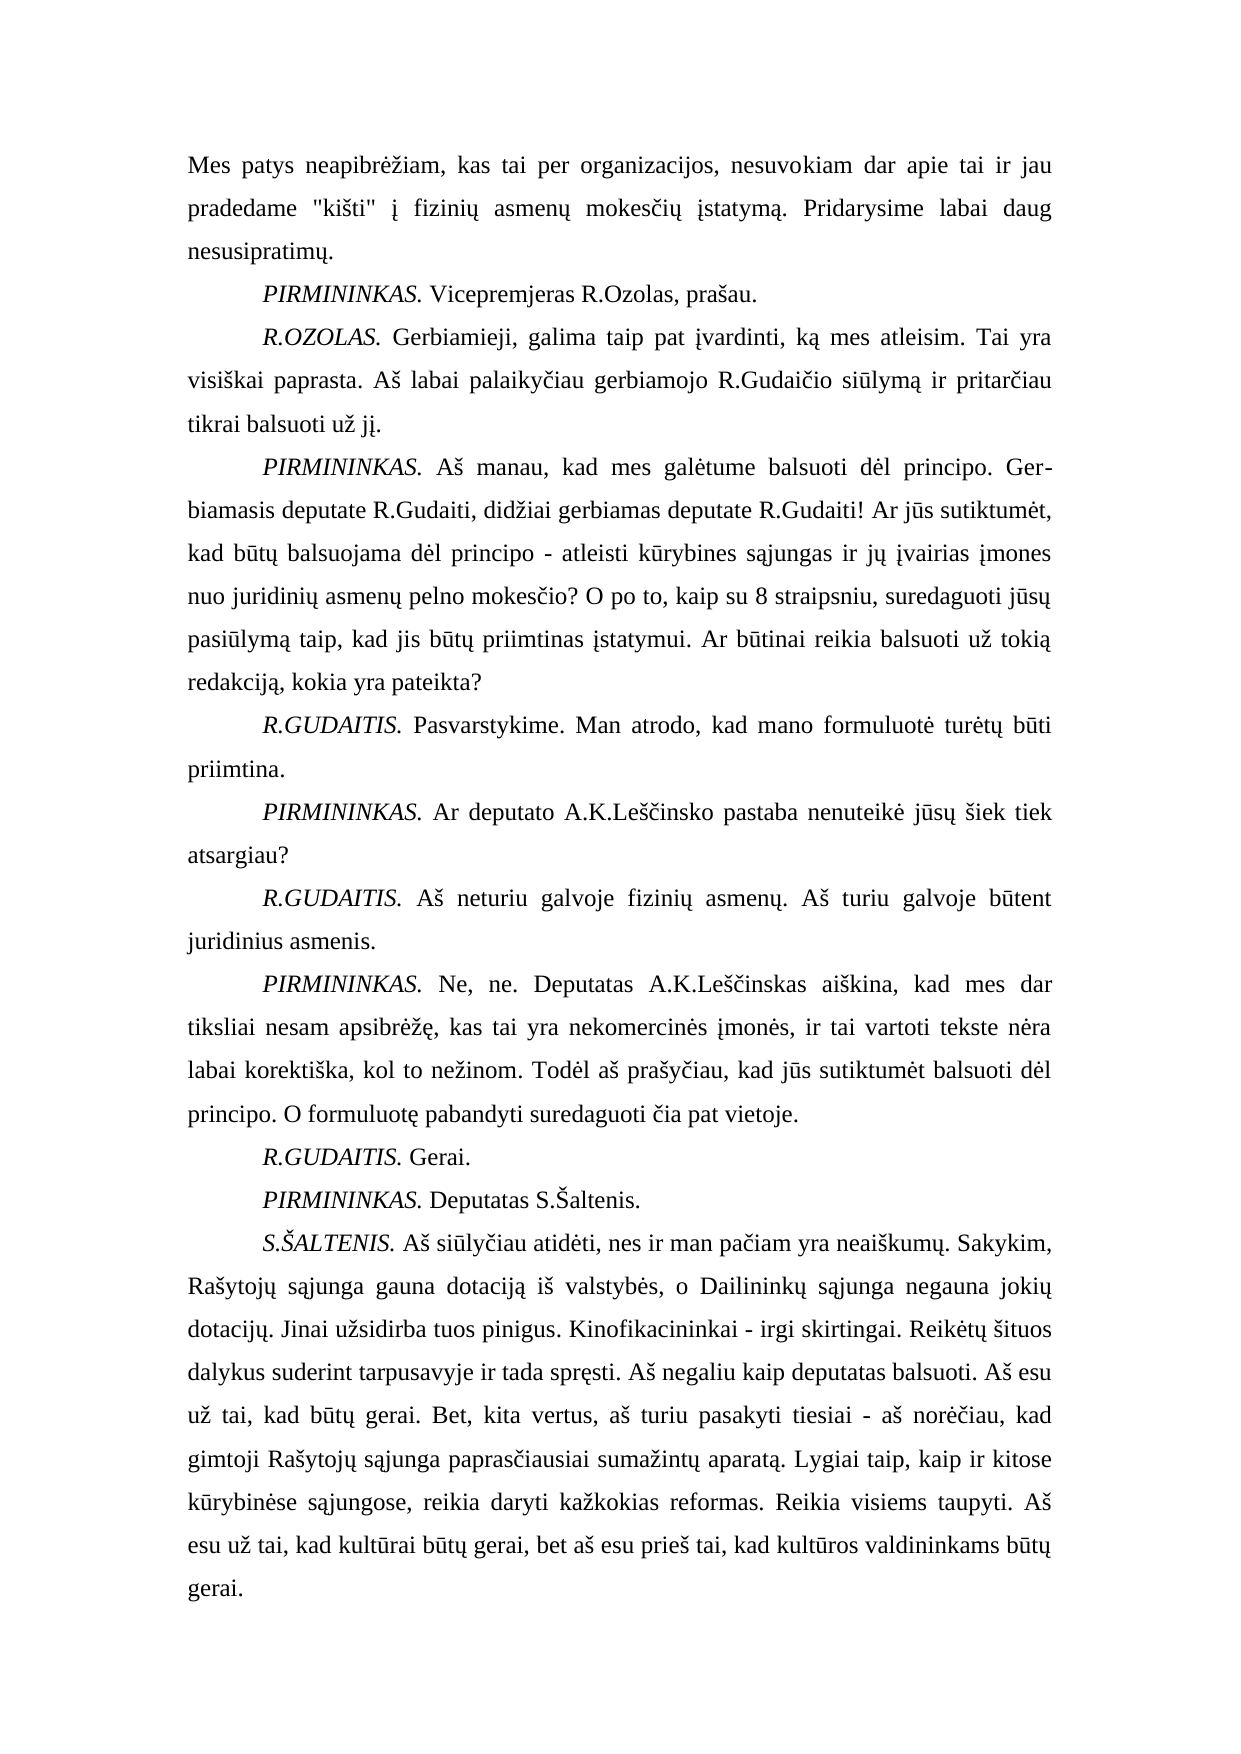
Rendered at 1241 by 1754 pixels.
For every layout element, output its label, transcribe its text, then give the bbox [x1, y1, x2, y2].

text S.ŠALTENIS. Aš siūlyčiau atidėti, nes ir man pačiam yra neaiškumų. Sakykim, Rašytojų sąjunga gauna dotaciją iš valstybės, o Dailininkų sąjunga negauna jokių dotacijų. Jinai užsidirba tuos pinigus. Kinofikacininkai - irgi skirtingai. Reikėtų šituos dalykus suderint tarpusavyje ir tada spręsti. Aš negaliu kaip deputatas balsuoti. Aš esu už tai, kad būtų gerai. Bet, kita vertus, aš turiu pasakyti tiesiai - aš norėčiau, kad gimtoji Rašytojų sąjunga paprasčiausiai sumažintų aparatą. Lygiai taip, kaip ir kitose kūrybinėse są­jungose, reikia daryti kažkokias reformas. Reikia visiems taupyti. Aš esu už tai, kad kultūrai būtų gerai, bet aš esu prieš tai, kad kultūros valdininkams būtų gerai. [187, 1228, 1053, 1602]
text R.OZOLAS. Gerbiamieji, galima taip pat įvardinti, ką mes atleisim. Tai yra visiškai paprasta. Aš labai palaikyčiau gerbiamojo R.Gudaičio siūlymą ir pritarčiau tikrai balsuoti už jį. [187, 322, 1053, 437]
text PIRMININKAS. Ar deputato A.K.Leščinsko pastaba nenuteikė jūsų šiek tiek atsargiau? [187, 797, 1053, 869]
text R.GUDAITIS. Aš neturiu galvoje fizinių asmenų. Aš turiu galvoje būtent juridinius asmenis. [187, 883, 1053, 955]
text PIRMININKAS. Vicepremjeras R.Ozolas, prašau. [187, 279, 1053, 308]
text R.GUDAITIS. Pasvarstykime. Man atrodo, kad mano formuluotė turėtų būti priimtina. [187, 711, 1053, 782]
text Mes patys neapibrėžiam, kas tai per organizacijos, nesuvo­kiam dar apie tai ir jau pradedame "kišti" į fizinių asmenų mokesčių įstatymą. Pridarysime labai daug nesusipratimų. [187, 150, 1053, 265]
text PIRMININKAS. Aš manau, kad mes galėtume balsuoti dėl principo. Ger­biamasis deputate R.Gudaiti, didžiai gerbiamas deputate R.Gudaiti! Ar jūs sutiktumėt, kad būtų balsuojama dėl principo - atleisti kūrybines sąjungas ir jų įvairias įmones nuo juridinių asmenų pelno mokesčio? O po to, kaip su 8 straipsniu, suredaguoti jūsų pasiūlymą taip, kad jis būtų priimtinas įstatymui. Ar būtinai reikia balsuoti už tokią redakciją, kokia yra pateikta? [187, 452, 1053, 696]
text R.GUDAITIS. Gerai. [187, 1142, 1053, 1171]
text PIRMININKAS. Deputatas S.Šaltenis. [187, 1185, 1053, 1214]
text PIRMININKAS. Ne, ne. Deputatas A.K.Leščinskas aiškina, kad mes dar tiksliai nesam apsibrėžę, kas tai yra nekomercinės įmonės, ir tai vartoti tekste nėra labai korektiška, kol to nežinom. Todėl aš prašyčiau, kad jūs sutiktumėt balsuoti dėl principo. O formuluotę pabandyti suredaguoti čia pat vietoje. [187, 969, 1053, 1127]
